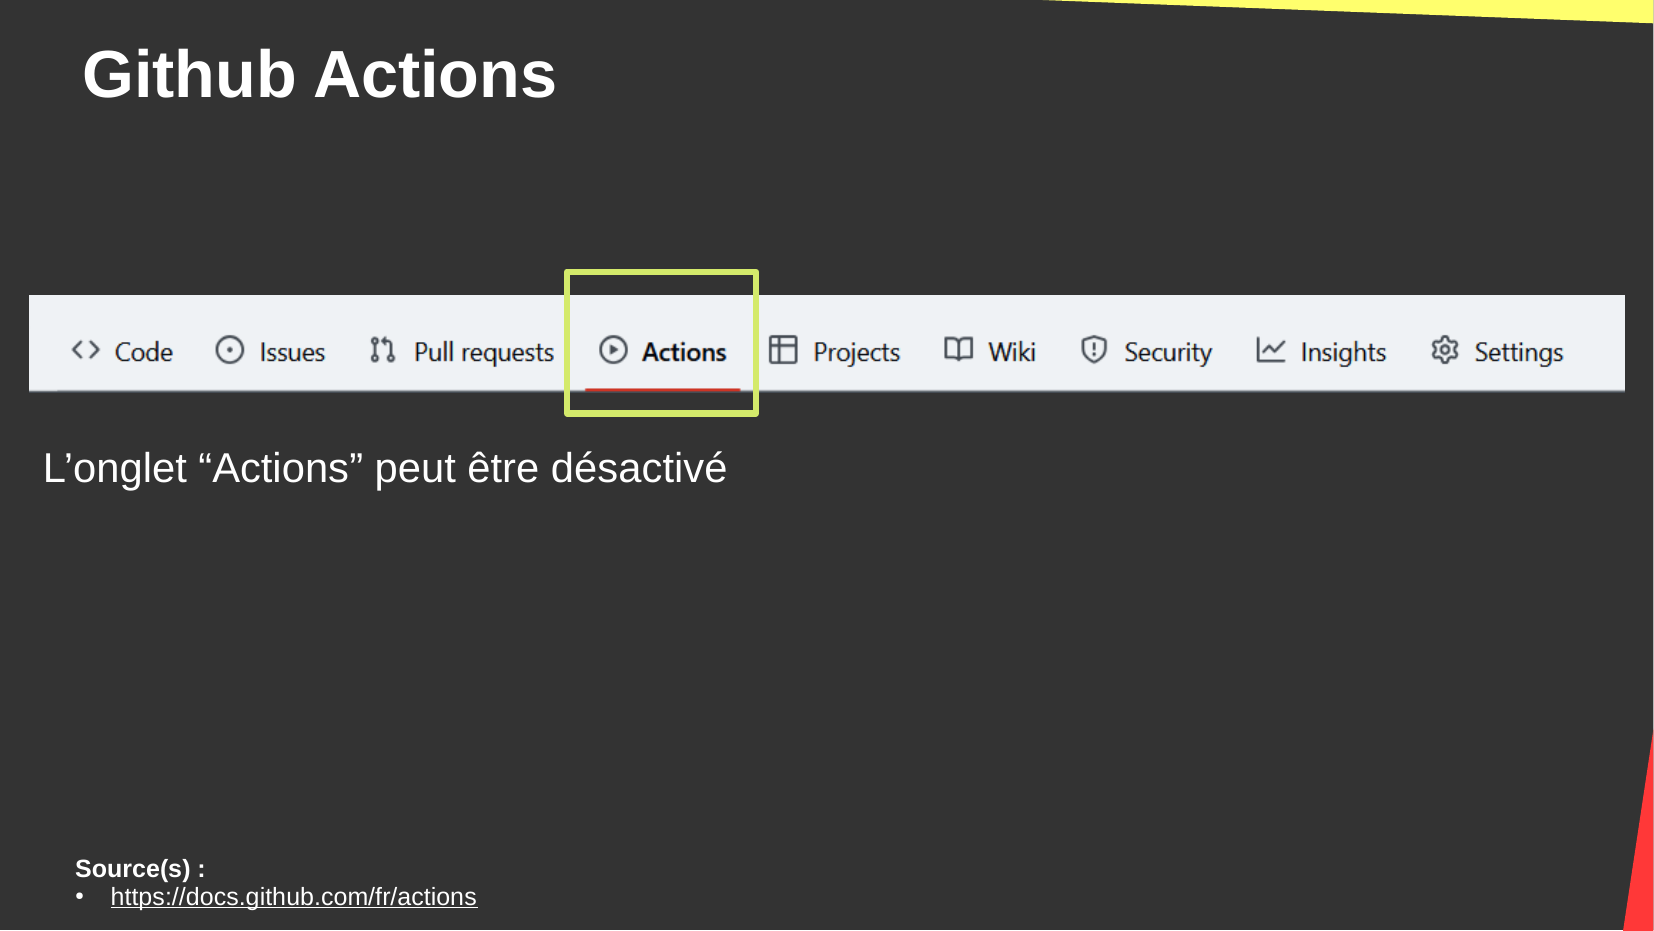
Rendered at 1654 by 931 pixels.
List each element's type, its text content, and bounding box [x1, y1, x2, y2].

title Github Actions [82, 37, 1123, 119]
picture [759, 295, 1625, 393]
picture [570, 295, 753, 393]
text_box L’onglet “Actions” peut être désactivé [28, 437, 1512, 508]
text_box [1623, 725, 1654, 931]
text_box Source(s) : https://docs.github.com/fr/actions [60, 809, 1546, 919]
picture [29, 295, 564, 393]
text_box [1042, 0, 1654, 24]
